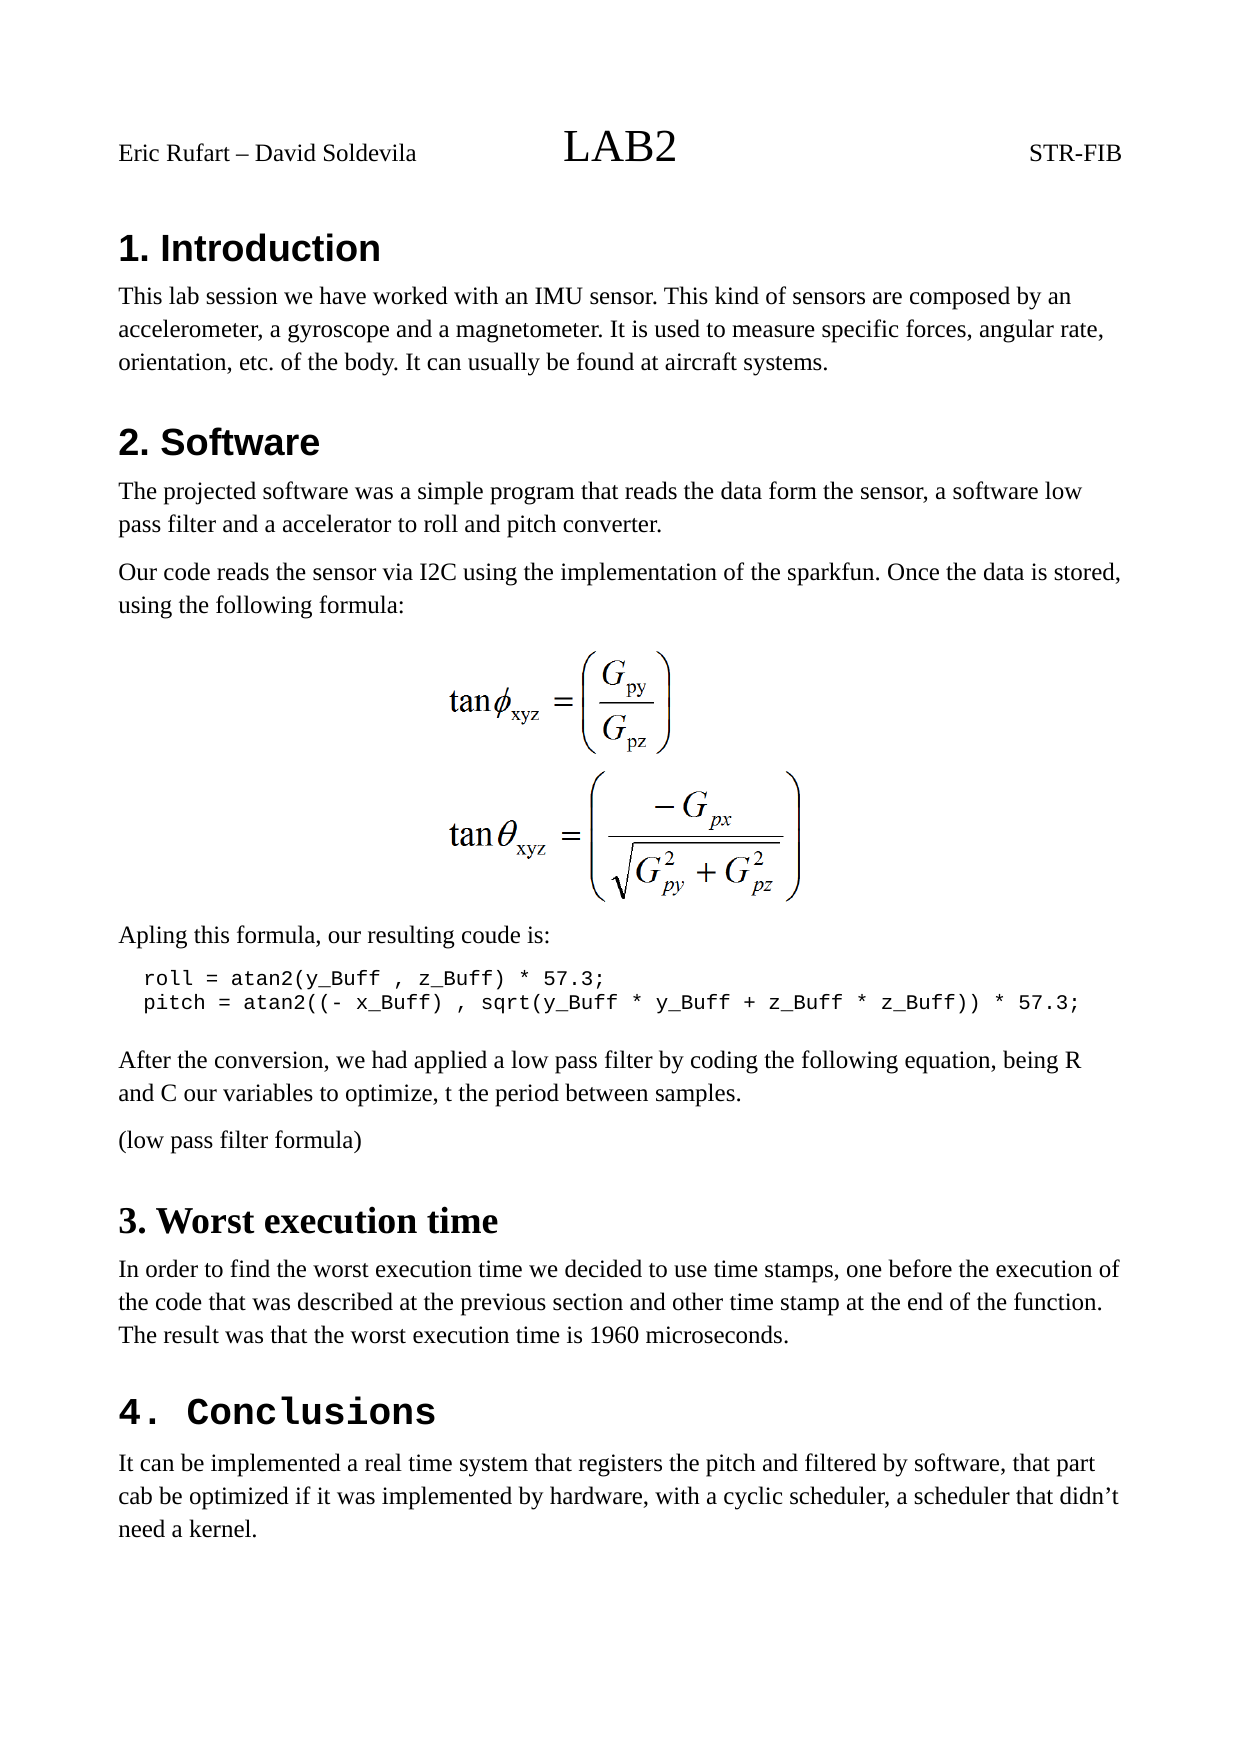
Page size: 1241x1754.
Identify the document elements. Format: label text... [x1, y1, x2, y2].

subtitle 4. Conclusions [118, 1393, 1122, 1436]
subtitle 1. Introduction [118, 225, 1122, 269]
text The projected software was a simple program that reads the data form the sensor, a software low pass filter and a accelerator to roll and pitch converter. [118, 476, 1122, 538]
text pitch = atan2((- x_Buff) , sqrt(y_Buff * y_Buff + z_Buff * z_Buff)) * 57.3; [118, 992, 1122, 1016]
text After the conversion, we had applied a low pass filter by coding the following equation, being R and C our variables to optimize, t the period between samples. [118, 1045, 1122, 1107]
subtitle 2. Software [118, 420, 1122, 464]
text roll = atan2(y_Buff , z_Buff) * 57.3; [118, 968, 1122, 992]
text Our code reads the sensor via I2C using the implementation of the sparkfun. Once the data is stored, using the following formula: [118, 557, 1122, 619]
text In order to find the worst execution time we decided to use time stamps, one before the execution of the code that was described at the previous section and other time stamp at the end of the function. The result was that the worst execution time is 1960 microseconds. [118, 1254, 1122, 1349]
text Apling this formula, our resulting coude is: [118, 921, 1122, 949]
text (low pass filter formula) [118, 1126, 1122, 1154]
text It can be implemented a real time system that registers the pitch and filtered by software, that part cab be optimized if it was implemented by hardware, with a cyclic scheduler, a scheduler that didn’t need a kernel. [118, 1448, 1122, 1543]
picture [366, 637, 874, 915]
text This lab session we have worked with an IMU sensor. This kind of sensors are composed by an accelerometer, a gyroscope and a magnetometer. It is used to measure specific forces, angular rate, orientation, etc. of the body. It can usually be found at aircraft systems. [118, 281, 1122, 376]
subtitle 3. Worst execution time [118, 1198, 1122, 1242]
